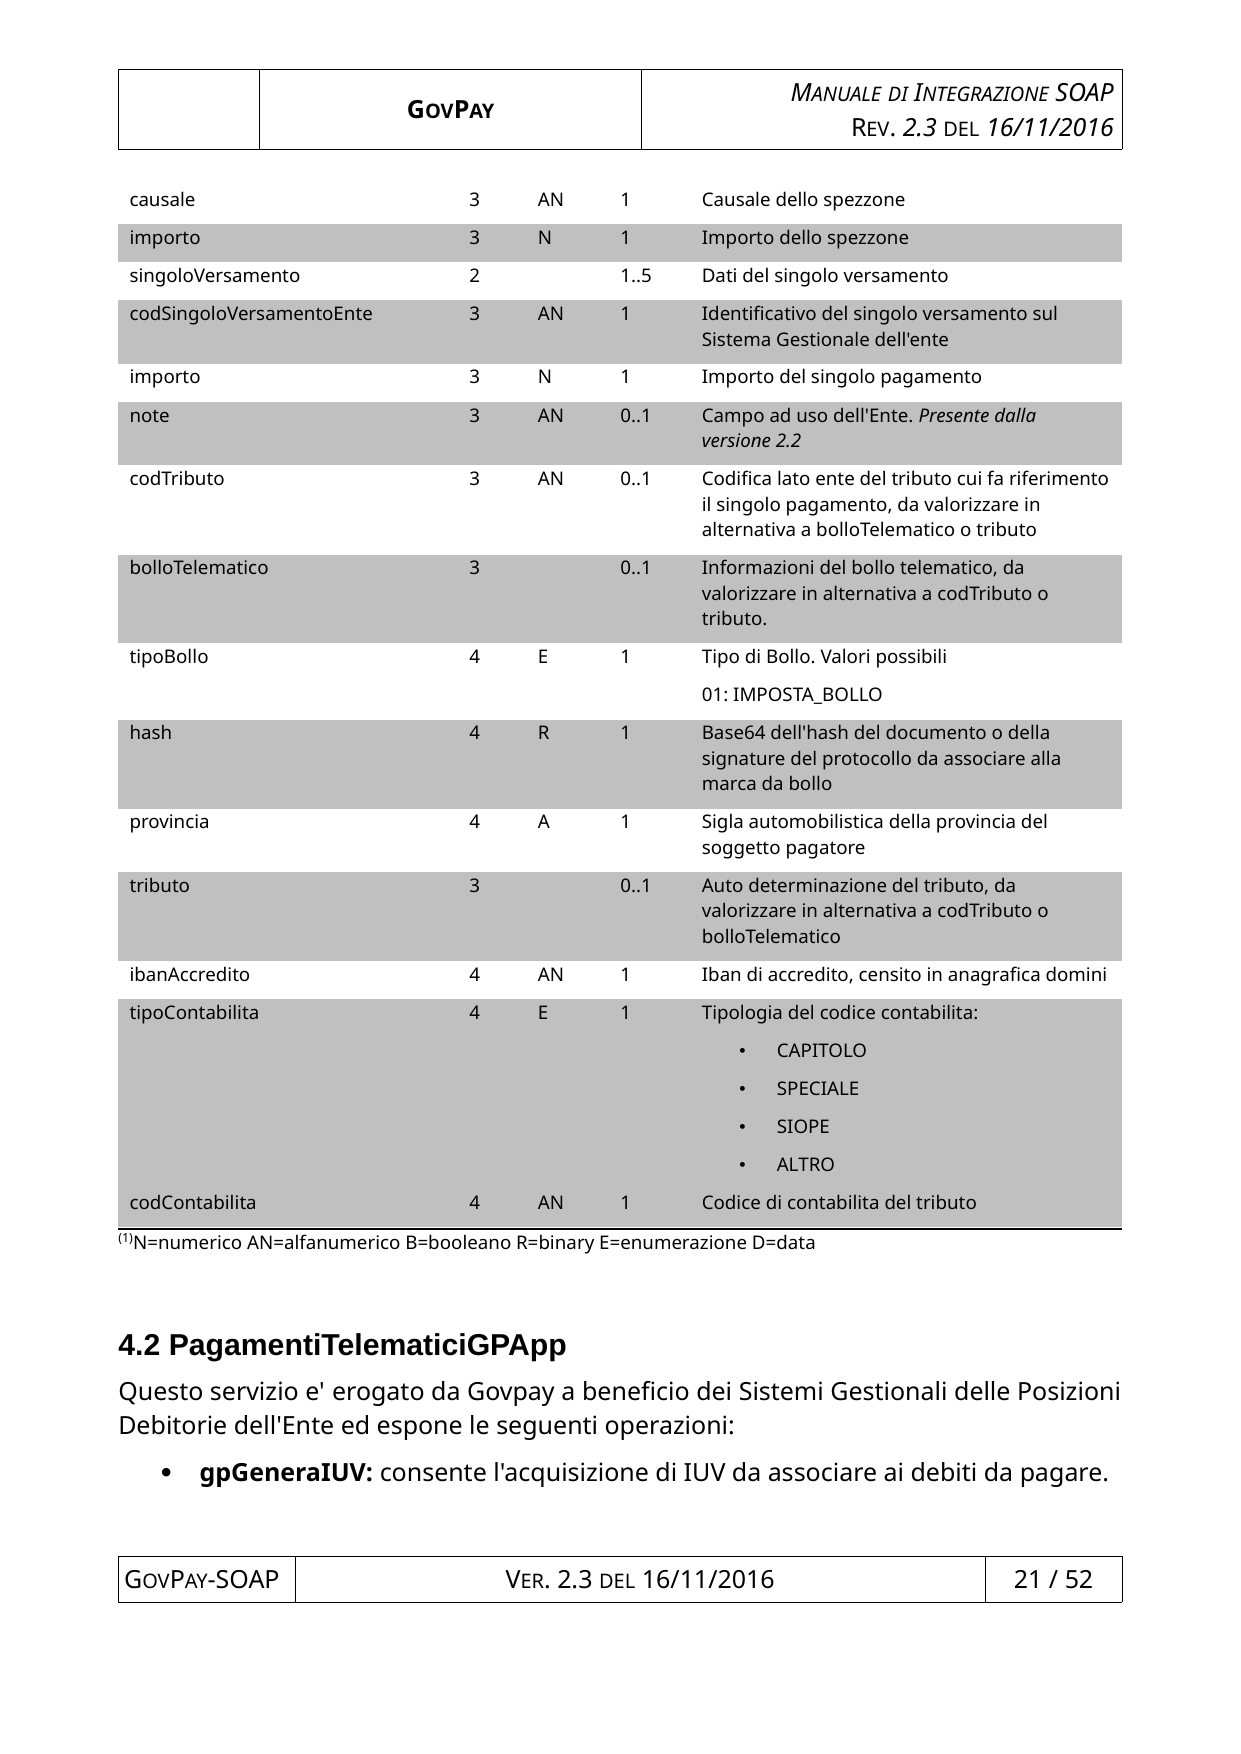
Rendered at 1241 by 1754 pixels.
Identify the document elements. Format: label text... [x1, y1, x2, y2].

table_cell 0..1 [609, 872, 690, 961]
table_cell 4 [458, 720, 526, 809]
table_cell 3 [458, 300, 526, 364]
table_cell Importo del singolo pagamento [690, 364, 1122, 402]
table_cell 4 [458, 809, 526, 872]
table_cell AN [526, 465, 609, 554]
list gpGeneraIUV: consente l'acquisizione di IUV da associare ai debiti da pagare. [162, 1454, 1122, 1488]
table_cell Dati del singolo versamento [690, 262, 1122, 300]
table_cell Campo ad uso dell'Ente. Presente dalla versione 2.2 [690, 402, 1122, 465]
table_cell 1 [609, 999, 690, 1189]
table_cell AN [526, 402, 609, 465]
table_cell 1 [609, 1189, 690, 1227]
table_cell 1 [609, 720, 690, 809]
table_cell codSingoloVersamentoEnte [118, 300, 458, 364]
table_cell causale [118, 186, 458, 224]
table_cell codContabilita [118, 1189, 458, 1227]
table_cell 3 [458, 465, 526, 554]
table_cell [526, 872, 609, 961]
table_cell Codifica lato ente del tributo cui fa riferimento il singolo pagamento, da valorizzare in alternativa a bolloTelematico o tributo [690, 465, 1122, 554]
table_cell Tipo di Bollo. Valori possibili 01: IMPOSTA_BOLLO [690, 644, 1122, 719]
text Questo servizio e' erogato da Govpay a beneficio dei Sistemi Gestionali delle Posizioni Debitorie dell'Ente ed espone le seguenti operazioni: [118, 1374, 1122, 1442]
table_cell tipoBollo [118, 644, 458, 719]
table_cell 1 [609, 961, 690, 999]
subtitle PagamentiTelematiciGPApp [118, 1327, 1122, 1361]
table_cell 4 [458, 961, 526, 999]
table_cell E [526, 999, 609, 1189]
table_cell 1..5 [609, 262, 690, 300]
table_cell AN [526, 961, 609, 999]
table_cell 0..1 [609, 465, 690, 554]
table_cell tributo [118, 872, 458, 961]
table_cell Codice di contabilita del tributo [690, 1189, 1122, 1227]
table_cell importo [118, 224, 458, 262]
table_cell 0..1 [609, 402, 690, 465]
table_cell bolloTelematico [118, 555, 458, 643]
table_cell 1 [609, 224, 690, 262]
table_cell Importo dello spezzone [690, 224, 1122, 262]
table_cell Sigla automobilistica della provincia del soggetto pagatore [690, 809, 1122, 872]
table_cell tipoContabilita [118, 999, 458, 1189]
table_cell 3 [458, 186, 526, 224]
table_cell 3 [458, 872, 526, 961]
table_cell 3 [458, 555, 526, 643]
table_cell importo [118, 364, 458, 402]
table_cell 1 [609, 364, 690, 402]
table_cell Iban di accredito, censito in anagrafica domini [690, 961, 1122, 999]
table_cell [526, 555, 609, 643]
table_cell 4 [458, 999, 526, 1189]
table_cell provincia [118, 809, 458, 872]
table_cell 2 [458, 262, 526, 300]
table_cell 1 [609, 809, 690, 872]
table_cell singoloVersamento [118, 262, 458, 300]
table_cell note [118, 402, 458, 465]
table_cell 3 [458, 364, 526, 402]
table_cell Auto determinazione del tributo, da valorizzare in alternativa a codTributo o bolloTelematico [690, 872, 1122, 961]
table_cell ibanAccredito [118, 961, 458, 999]
table_cell 4 [458, 644, 526, 719]
table_cell Base64 dell'hash del documento o della signature del protocollo da associare alla marca da bollo [690, 720, 1122, 809]
table_cell 4 [458, 1189, 526, 1227]
table_cell Tipologia del codice contabilita: CAPITOLO SPECIALE SIOPE ALTRO [690, 999, 1122, 1189]
table_cell [526, 262, 609, 300]
table_cell A [526, 809, 609, 872]
table_cell hash [118, 720, 458, 809]
table_cell codTributo [118, 465, 458, 554]
table_cell Informazioni del bollo telematico, da valorizzare in alternativa a codTributo o tributo. [690, 555, 1122, 643]
table_cell 1 [609, 300, 690, 364]
table_cell 0..1 [609, 555, 690, 643]
text (1)N=numerico AN=alfanumerico B=booleano R=binary E=enumerazione D=data [118, 1230, 1122, 1255]
table_cell 1 [609, 644, 690, 719]
table_cell R [526, 720, 609, 809]
table_cell N [526, 224, 609, 262]
table_cell AN [526, 186, 609, 224]
table_cell 3 [458, 402, 526, 465]
table_cell Identificativo del singolo versamento sul Sistema Gestionale dell'ente [690, 300, 1122, 364]
table_cell Causale dello spezzone [690, 186, 1122, 224]
table_cell AN [526, 300, 609, 364]
table_cell E [526, 644, 609, 719]
table_cell N [526, 364, 609, 402]
table_cell 3 [458, 224, 526, 262]
table_cell 1 [609, 186, 690, 224]
table_cell AN [526, 1189, 609, 1227]
